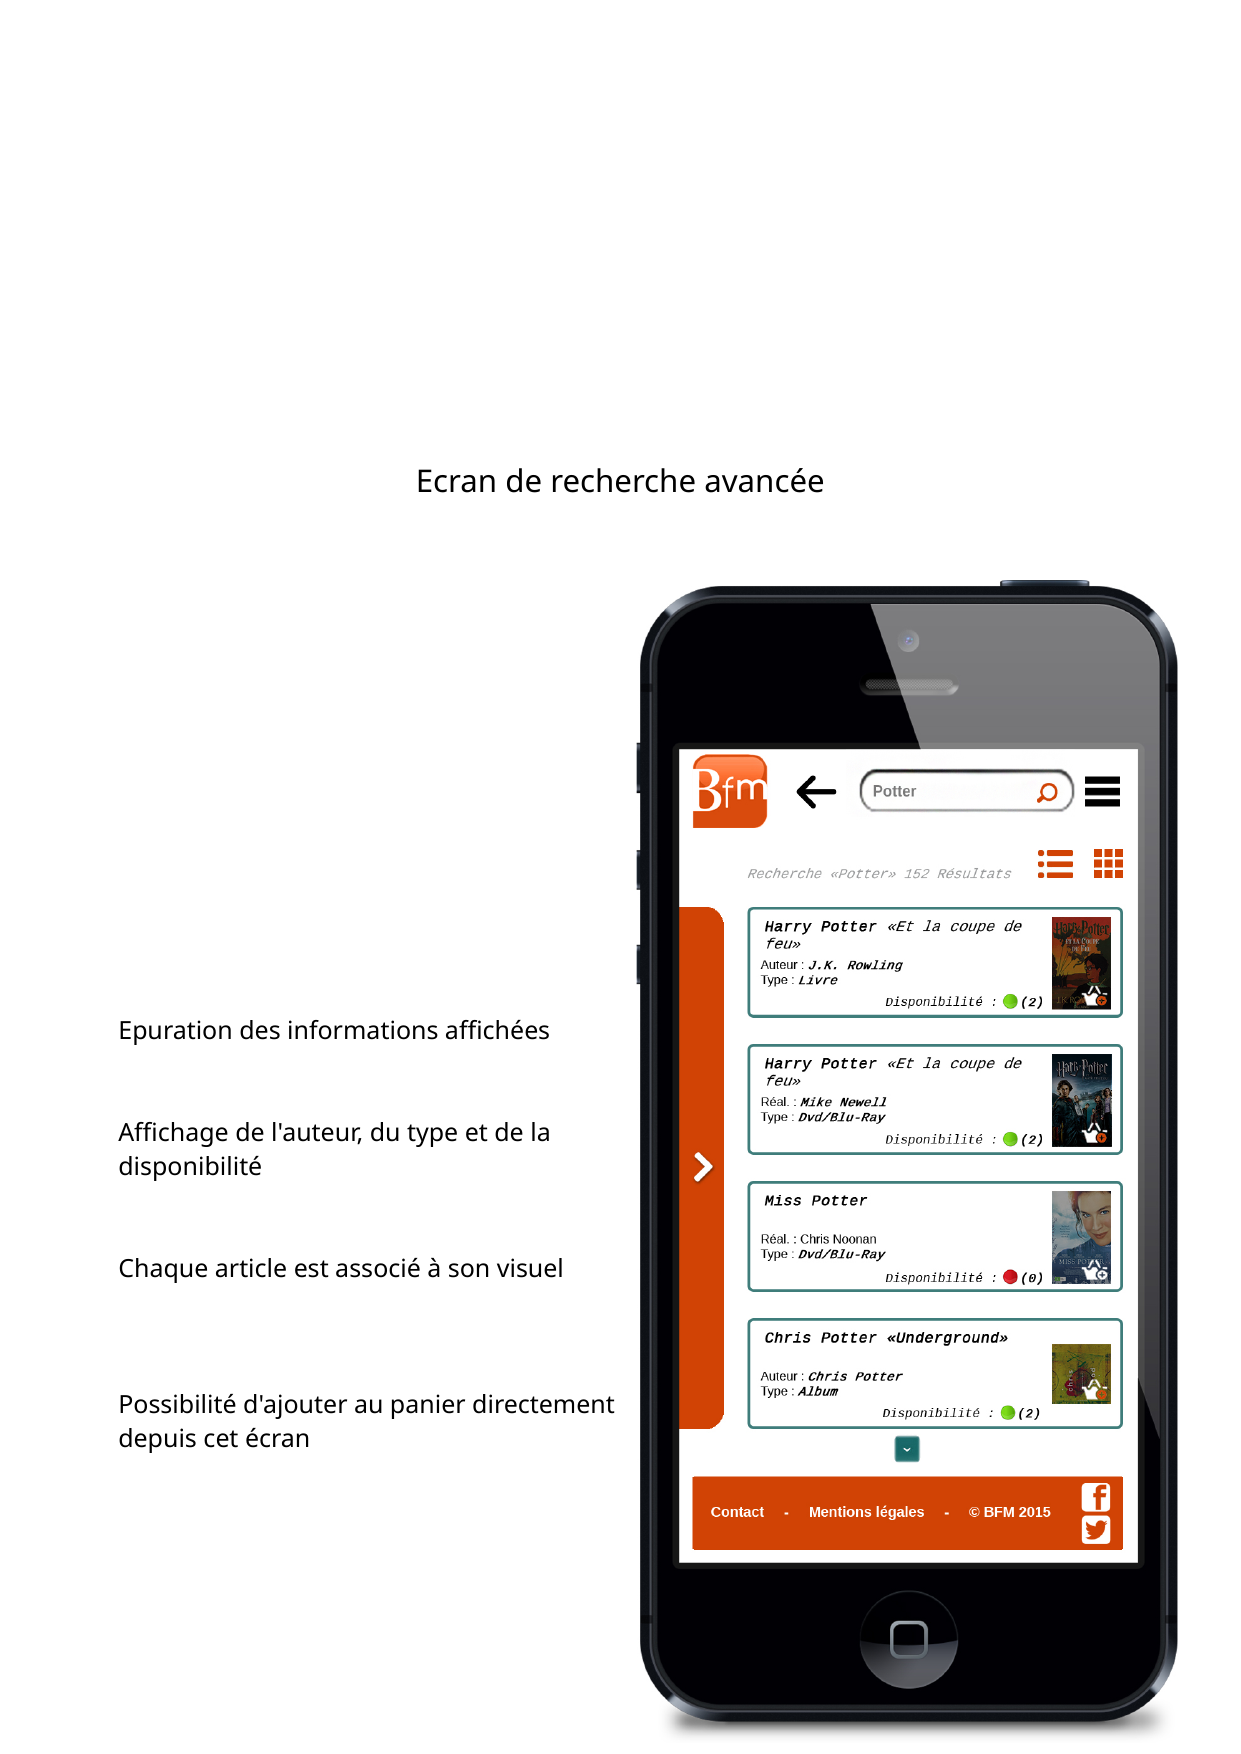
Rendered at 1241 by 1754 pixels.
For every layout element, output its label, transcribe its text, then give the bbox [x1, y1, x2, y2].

text Chaque article est associé à son visuel [118, 1251, 636, 1285]
text Affichage de l'auteur, du type et de la disponibilité [118, 1114, 636, 1183]
text Epuration des informations affichées [118, 1012, 636, 1046]
text Possibilité d'ajouter au panier directement depuis cet écran [118, 1387, 636, 1455]
picture [636, 570, 1179, 1754]
text Ecran de recherche avancée [118, 459, 1122, 501]
